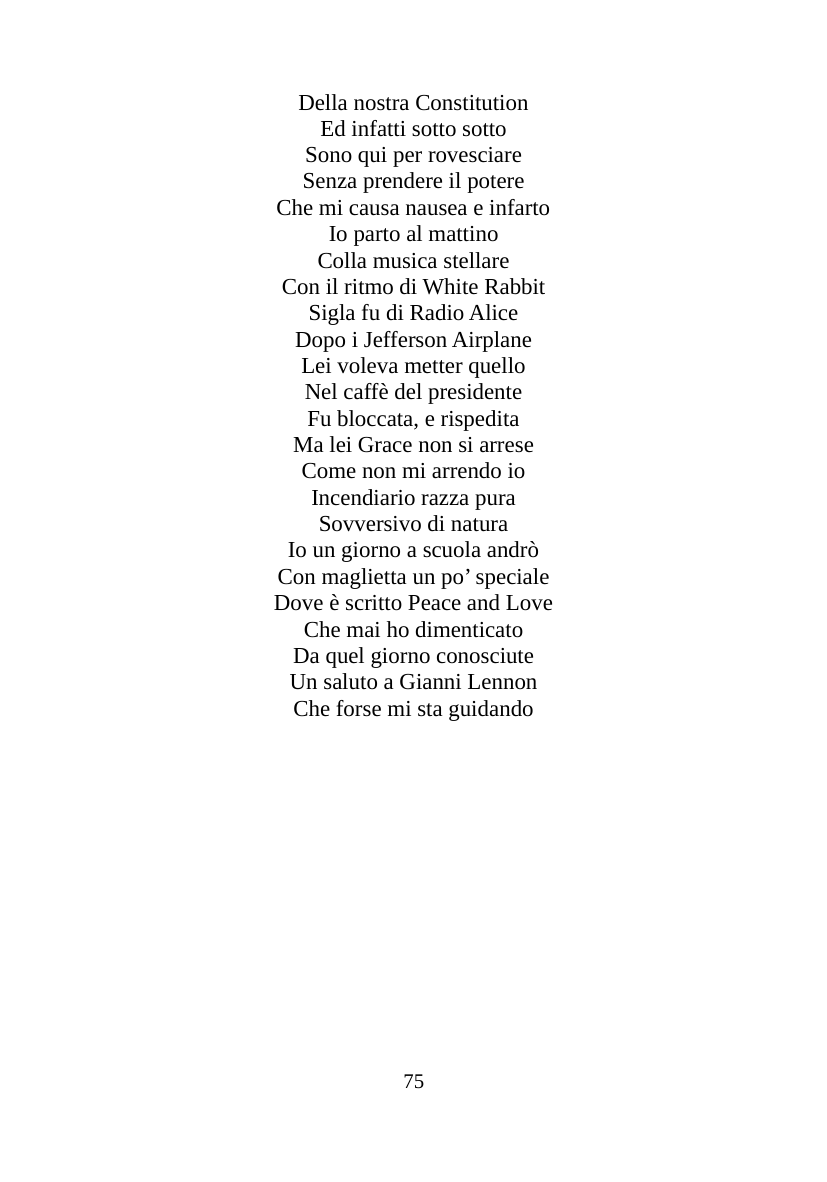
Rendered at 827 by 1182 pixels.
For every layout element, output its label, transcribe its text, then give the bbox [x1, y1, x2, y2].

text Io un giorno a scuola andrò [88, 537, 738, 563]
text Ma lei Grace non si arrese [88, 431, 738, 457]
text Con maglietta un po’ speciale [88, 563, 738, 589]
text Della nostra Constitution [88, 88, 738, 115]
text Con il ritmo di White Rabbit [88, 273, 738, 299]
text Sovversivo di natura [88, 510, 738, 537]
text Lei voleva metter quello [88, 352, 738, 378]
text Sigla fu di Radio Alice [88, 299, 738, 326]
text Da quel giorno conosciute [88, 642, 738, 668]
text Fu bloccata, e rispedita [88, 405, 738, 431]
text Sono qui per rovesciare [88, 141, 738, 168]
text Che mi causa nausea e infarto [88, 194, 738, 220]
text Che forse mi sta guidando [88, 695, 738, 721]
text Dove è scritto Peace and Love [88, 589, 738, 616]
text Ed infatti sotto sotto [88, 115, 738, 141]
text Senza prendere il potere [88, 168, 738, 194]
text Nel caffè del presidente [88, 378, 738, 405]
text Dopo i Jefferson Airplane [88, 326, 738, 352]
text Io parto al mattino [88, 220, 738, 247]
text Che mai ho dimenticato [88, 616, 738, 642]
text Come non mi arrendo io [88, 457, 738, 484]
text Un saluto a Gianni Lennon [88, 668, 738, 695]
text Colla musica stellare [88, 247, 738, 273]
text Incendiario razza pura [88, 484, 738, 510]
